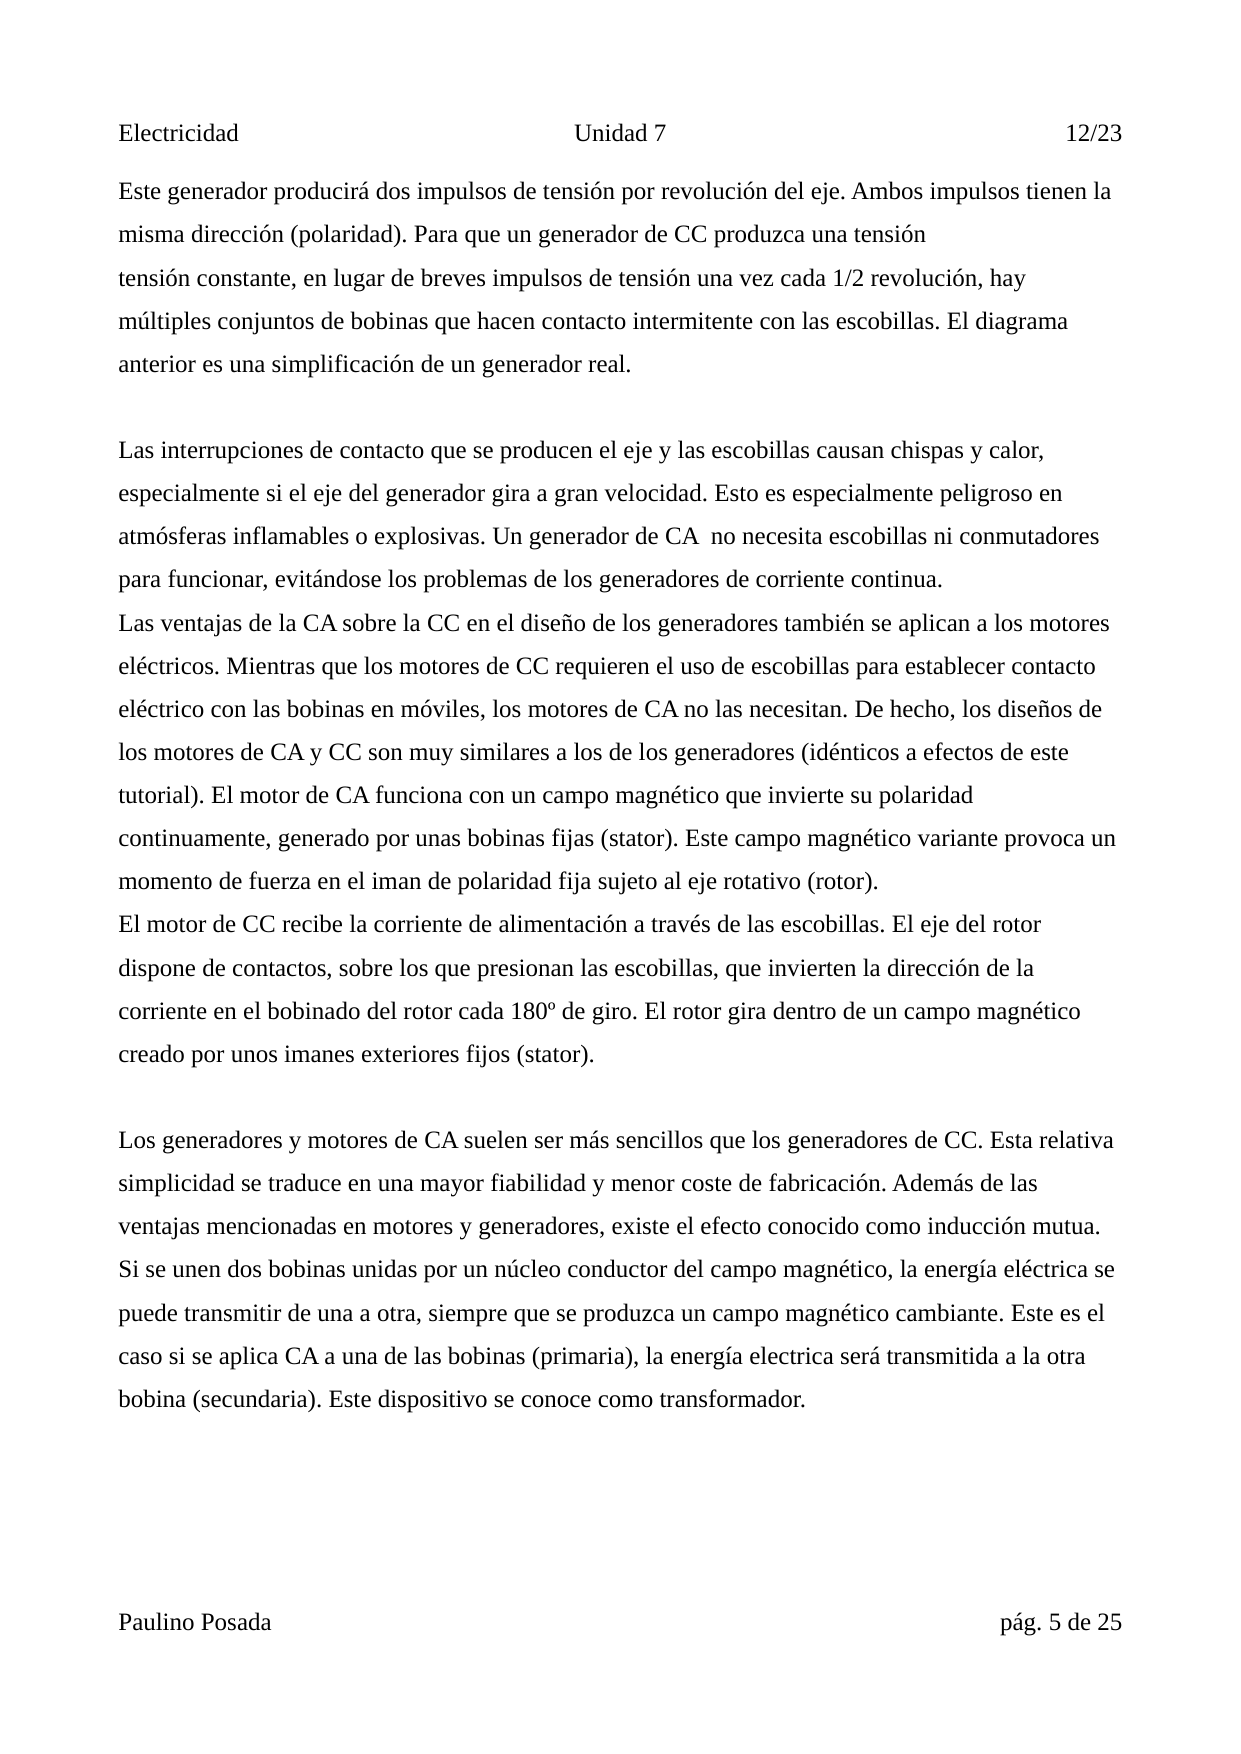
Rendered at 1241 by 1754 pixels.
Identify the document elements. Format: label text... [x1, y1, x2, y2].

text El motor de CC recibe la corriente de alimentación a través de las escobillas. El eje del rotor dispone de contactos, sobre los que presionan las escobillas, que invierten la dirección de la corriente en el bobinado del rotor cada 180º de giro. El rotor gira dentro de un campo magnético creado por unos imanes exteriores fijos (stator). [118, 909, 1122, 1068]
text Los generadores y motores de CA suelen ser más sencillos que los generadores de CC. Esta relativa simplicidad se traduce en una mayor fiabilidad y menor coste de fabricación. Además de las ventajas mencionadas en motores y generadores, existe el efecto conocido como inducción mutua. Si se unen dos bobinas unidas por un núcleo conductor del campo magnético, la energía eléctrica se puede transmitir de una a otra, siempre que se produzca un campo magnético cambiante. Este es el caso si se aplica CA a una de las bobinas (primaria), la energía electrica será transmitida a la otra bobina (secundaria). Este dispositivo se conoce como transformador. [118, 1125, 1122, 1413]
text tensión constante, en lugar de breves impulsos de tensión una vez cada 1/2 revolución, hay múltiples conjuntos de bobinas que hacen contacto intermitente con las escobillas. El diagrama anterior es una simplificación de un generador real. [118, 263, 1122, 378]
text Las interrupciones de contacto que se producen el eje y las escobillas causan chispas y calor, especialmente si el eje del generador gira a gran velocidad. Esto es especialmente peligroso en atmósferas inflamables o explosivas. Un generador de CA no necesita escobillas ni conmutadores para funcionar, evitándose los problemas de los generadores de corriente continua. [118, 435, 1122, 593]
text Este generador producirá dos impulsos de tensión por revolución del eje. Ambos impulsos tienen la misma dirección (polaridad). Para que un generador de CC produzca una tensión [118, 176, 1122, 248]
text Las ventajas de la CA sobre la CC en el diseño de los generadores también se aplican a los motores eléctricos. Mientras que los motores de CC requieren el uso de escobillas para establecer contacto eléctrico con las bobinas en móviles, los motores de CA no las necesitan. De hecho, los diseños de los motores de CA y CC son muy similares a los de los generadores (idénticos a efectos de este tutorial). El motor de CA funciona con un campo magnético que invierte su polaridad continuamente, generado por unas bobinas fijas (stator). Este campo magnético variante provoca un momento de fuerza en el iman de polaridad fija sujeto al eje rotativo (rotor). [118, 608, 1122, 895]
